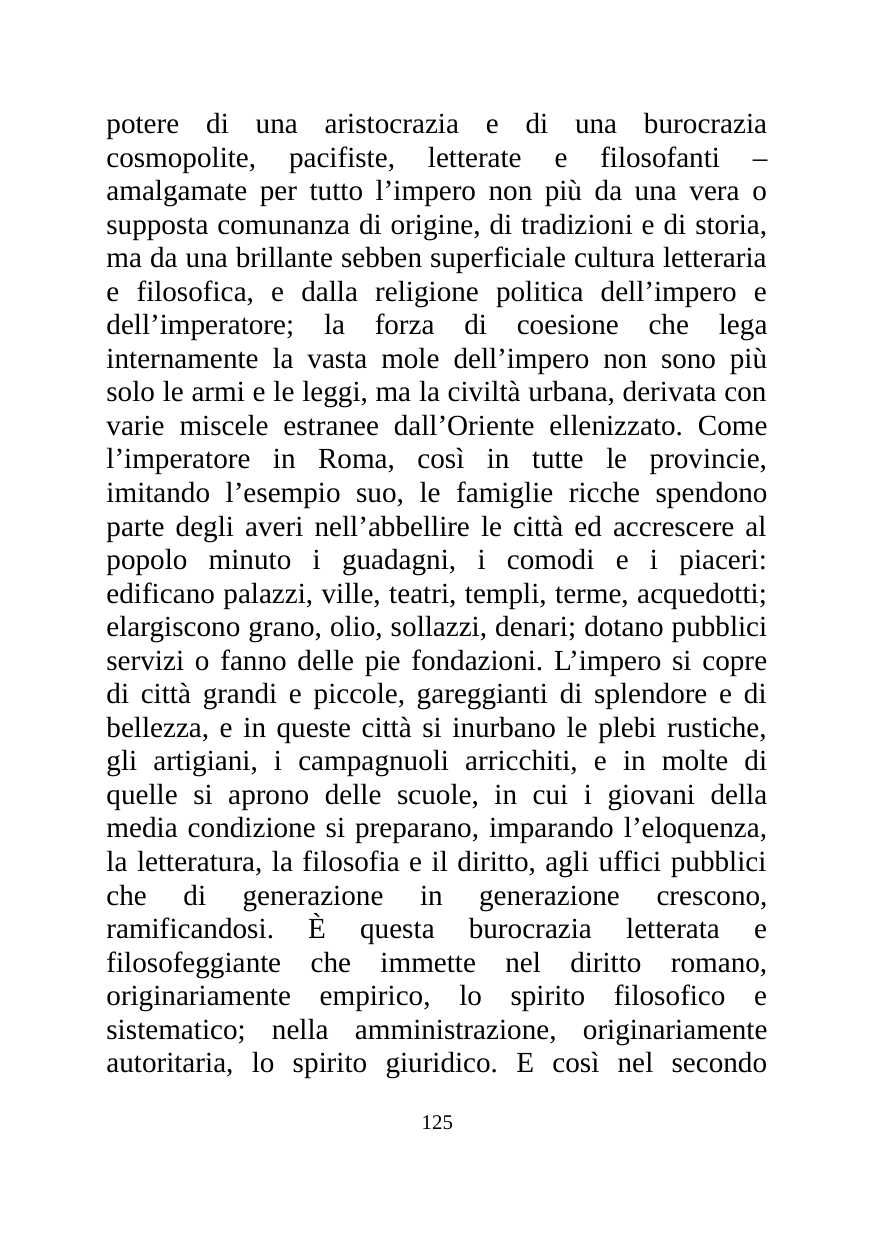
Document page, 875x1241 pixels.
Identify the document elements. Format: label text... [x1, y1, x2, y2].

text potere di una aristocrazia e di una burocrazia cosmopolite, pacifiste, letterate e filosofanti – amalgamate per tutto l’impero non più da una vera o supposta comunanza di origine, di tradizioni e di storia, ma da una brillante sebben superficiale cultura letteraria e filosofica, e dalla religione politica dell’impero e dell’imperatore; la forza di coesione che lega internamente la vasta mole dell’impero non sono più solo le armi e le leggi, ma la civiltà urbana, derivata con varie miscele estranee dall’Oriente ellenizzato. Come l’imperatore in Roma, così in tutte le provincie, imitando l’esempio suo, le famiglie ricche spendono parte degli averi nell’abbellire le città ed accrescere al popolo minuto i guadagni, i comodi e i piaceri: edificano palazzi, ville, teatri, templi, terme, acquedotti; elargiscono grano, olio, sollazzi, denari; dotano pubblici servizi o fanno delle pie fondazioni. L’impero si copre di città grandi e piccole, gareggianti di splendore e di bellezza, e in queste città si inurbano le plebi rustiche, gli artigiani, i campagnuoli arricchiti, e in molte di quelle si aprono delle scuole, in cui i giovani della media condizione si preparano, imparando l’eloquenza, la letteratura, la filosofia e il diritto, agli uffici pubblici che di generazione in generazione crescono, ramificandosi. È questa burocrazia letterata e filosofeggiante che immette nel diritto romano, originariamente empirico, lo spirito filosofico e sistematico; nella amministrazione, originariamente autoritaria, lo spirito giuridico. E così nel secondo [106, 106, 768, 1079]
